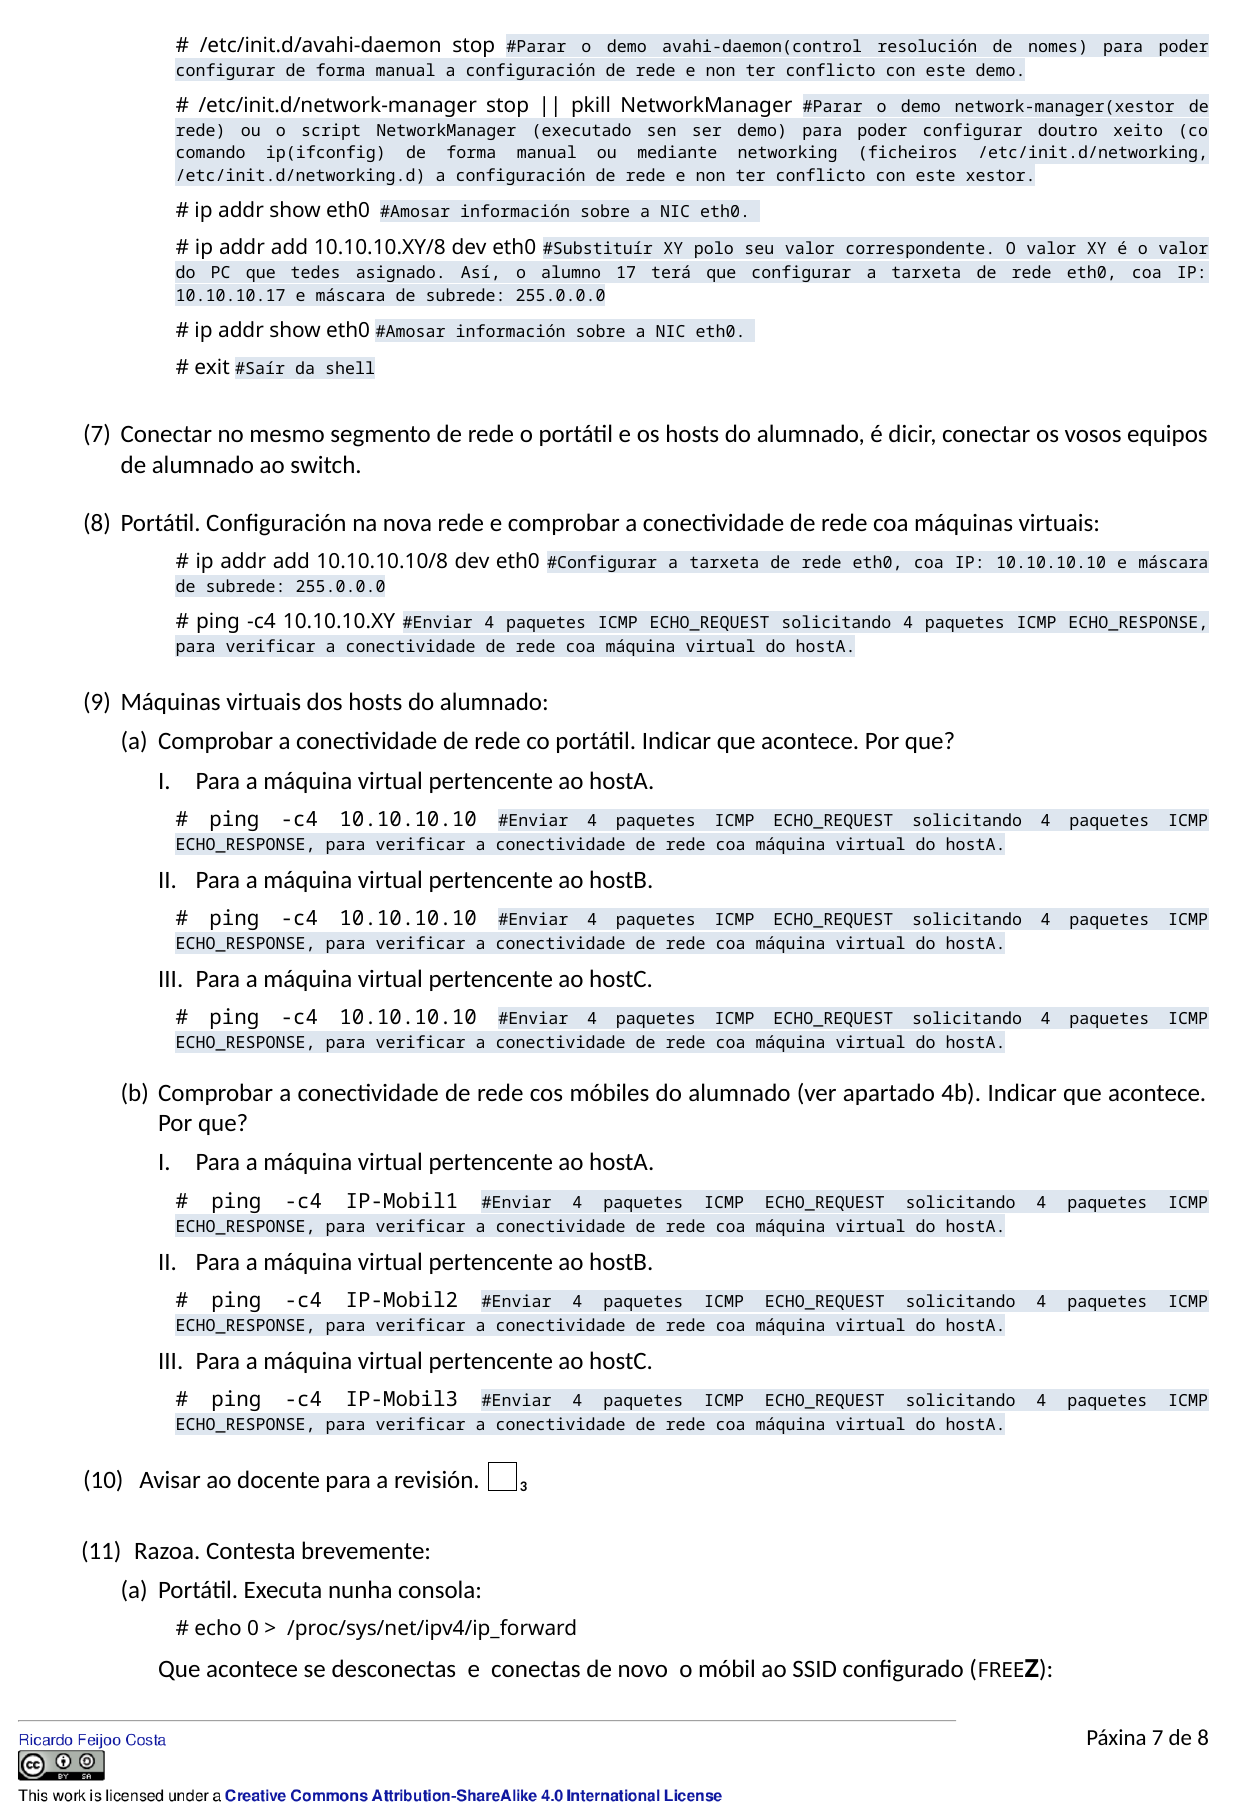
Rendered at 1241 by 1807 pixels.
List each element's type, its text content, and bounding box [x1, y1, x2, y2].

list # ip addr add 10.10.10.XY/8 dev eth0 #Substituír XY polo seu valor correspondente. O valor XY é o valor do PC que tedes asignado. Así, o alumno 17 terá que configurar a tarxeta de rede eth0, coa IP: 10.10.10.17 e máscara de subrede: 255.0.0.0 [140, 232, 1209, 306]
list Para a máquina virtual pertencente ao hostC. [158, 1345, 1209, 1375]
list Para a máquina virtual pertencente ao hostA. [158, 765, 1209, 795]
list # ping -c4 10.10.10.10 #Enviar 4 paquetes ICMP ECHO_REQUEST solicitando 4 paquetes ICMP ECHO_RESPONSE, para verificar a conectividade de rede coa máquina virtual do hostA. [140, 1002, 1209, 1053]
list Para a máquina virtual pertencente ao hostA. [158, 1147, 1209, 1177]
list Portátil. Configuración na nova rede e comprobar a conectividade de rede coa máquinas virtuais: [83, 507, 1209, 538]
list # ping -c4 IP-Mobil1 #Enviar 4 paquetes ICMP ECHO_REQUEST solicitando 4 paquetes ICMP ECHO_RESPONSE, para verificar a conectividade de rede coa máquina virtual do hostA. [140, 1186, 1209, 1237]
list # ping -c4 10.10.10.XY #Enviar 4 paquetes ICMP ECHO_REQUEST solicitando 4 paquetes ICMP ECHO_RESPONSE, para verificar a conectividade de rede coa máquina virtual do hostA. [140, 606, 1209, 657]
list # ping -c4 IP-Mobil2 #Enviar 4 paquetes ICMP ECHO_REQUEST solicitando 4 paquetes ICMP ECHO_RESPONSE, para verificar a conectividade de rede coa máquina virtual do hostA. [140, 1285, 1209, 1336]
list # /etc/init.d/avahi-daemon stop #Parar o demo avahi-daemon(control resolución de nomes) para poder configurar de forma manual a configuración de rede e non ter conflicto con este demo. [140, 30, 1209, 81]
list Avisar ao docente para a revisión. 3 [83, 1464, 1209, 1495]
list # echo 0 > /proc/sys/net/ipv4/ip_forward [140, 1613, 1209, 1642]
list # ping -c4 10.10.10.10 #Enviar 4 paquetes ICMP ECHO_REQUEST solicitando 4 paquetes ICMP ECHO_RESPONSE, para verificar a conectividade de rede coa máquina virtual do hostA. [140, 804, 1209, 855]
list Portátil. Executa nunha consola: [120, 1574, 1209, 1605]
list # ip addr add 10.10.10.10/8 dev eth0 #Configurar a tarxeta de rede eth0, coa IP: 10.10.10.10 e máscara de subrede: 255.0.0.0 [140, 546, 1209, 597]
list Comprobar a conectividade de rede co portátil. Indicar que acontece. Por que? [120, 726, 1209, 756]
list # /etc/init.d/network-manager stop || pkill NetworkManager #Parar o demo network-manager(xestor de rede) ou o script NetworkManager (executado sen ser demo) para poder configurar doutro xeito (co comando ip(ifconfig) de forma manual ou mediante networking (ficheiros /etc/init.d/networking, /etc/init.d/networking.d) a configuración de rede e non ter conflicto con este xestor. [140, 90, 1209, 186]
list # ip addr show eth0 #Amosar información sobre a NIC eth0. [140, 315, 1209, 343]
list # ping -c4 10.10.10.10 #Enviar 4 paquetes ICMP ECHO_REQUEST solicitando 4 paquetes ICMP ECHO_RESPONSE, para verificar a conectividade de rede coa máquina virtual do hostA. [140, 903, 1209, 954]
list # ip addr show eth0 #Amosar información sobre a NIC eth0. [140, 195, 1209, 223]
list Conectar no mesmo segmento de rede o portátil e os hosts do alumnado, é dicir, conectar os vosos equipos de alumnado ao switch. [83, 418, 1209, 479]
list Comprobar a conectividade de rede cos móbiles do alumnado (ver apartado 4b). Indicar que acontece. Por que? [120, 1077, 1209, 1138]
list Razoa. Contesta brevemente: [81, 1535, 1209, 1565]
list Para a máquina virtual pertencente ao hostC. [158, 963, 1209, 994]
list # ping -c4 IP-Mobil3 #Enviar 4 paquetes ICMP ECHO_REQUEST solicitando 4 paquetes ICMP ECHO_RESPONSE, para verificar a conectividade de rede coa máquina virtual do hostA. [140, 1384, 1209, 1435]
picture [8, 1715, 957, 1806]
list Para a máquina virtual pertencente ao hostB. [158, 864, 1209, 894]
list Para a máquina virtual pertencente ao hostB. [158, 1246, 1209, 1276]
list Máquinas virtuais dos hosts do alumnado: [83, 686, 1209, 717]
list # exit #Saír da shell [140, 352, 1209, 381]
list Que acontece se desconectas e conectas de novo o móbil ao SSID configurado (FREEZ): [120, 1651, 1209, 1685]
